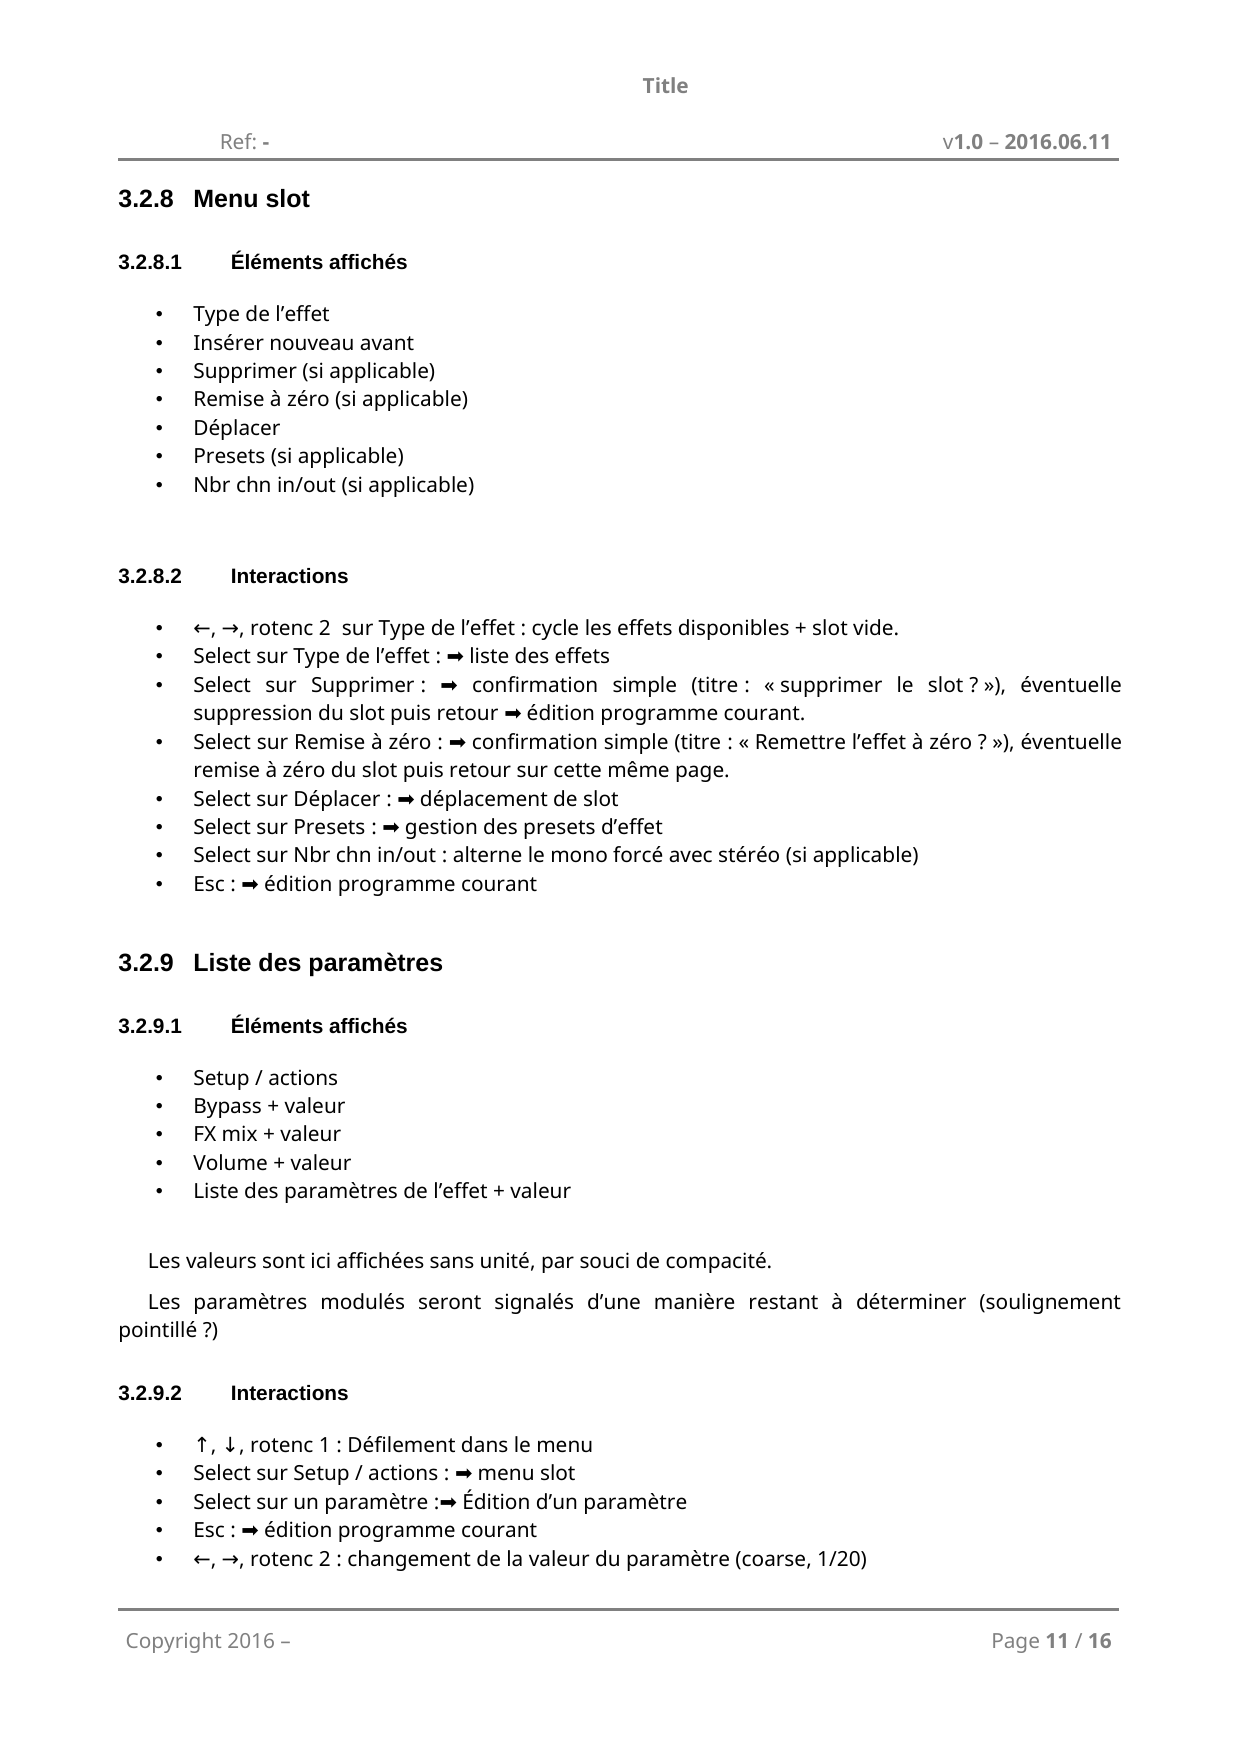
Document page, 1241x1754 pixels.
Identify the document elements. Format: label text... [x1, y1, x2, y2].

list Select sur Setup / actions : ➡ menu slot [156, 1458, 1122, 1487]
list Select sur Déplacer : ➡ déplacement de slot [156, 784, 1122, 812]
text Les valeurs sont ici affichées sans unité, par souci de compacité. [118, 1246, 1122, 1274]
list Volume + valeur [156, 1148, 1122, 1176]
list Select sur Nbr chn in/out : alterne le mono forcé avec stéréo (si applicable) [156, 841, 1122, 869]
list Liste des paramètres de l’effet + valeur [156, 1176, 1122, 1205]
list Select sur un paramètre :➡ Édition d’un paramètre [156, 1487, 1122, 1515]
list Supprimer (si applicable) [156, 356, 1122, 384]
list Select sur Remise à zéro : ➡ confirmation simple (titre : « Remettre l’effet à zéro ? »), éventuelle remise à zéro du slot puis retour sur cette même page. [156, 727, 1122, 784]
list Déplacer [156, 413, 1122, 441]
list Bypass + valeur [156, 1091, 1122, 1119]
list Esc : ➡ édition programme courant [156, 1515, 1122, 1544]
list Select sur Presets : ➡ gestion des presets d’effet [156, 812, 1122, 841]
text Les paramètres modulés seront signalés d’une manière restant à déterminer (soulignement pointillé ?) [118, 1287, 1122, 1344]
list Nbr chn in/out (si applicable) [156, 470, 1122, 498]
list ←, →, rotenc 2 : changement de la valeur du paramètre (coarse, 1/20) [156, 1544, 1122, 1572]
list Remise à zéro (si applicable) [156, 384, 1122, 413]
subtitle Interactions [118, 564, 1122, 588]
subtitle Menu slot [118, 184, 1122, 213]
subtitle Éléments affichés [118, 250, 1122, 274]
list Esc : ➡ édition programme courant [156, 869, 1122, 897]
subtitle Liste des paramètres [118, 947, 1122, 976]
list ↑, ↓, rotenc 1 : Défilement dans le menu [156, 1430, 1122, 1458]
subtitle Interactions [118, 1381, 1122, 1405]
list FX mix + valeur [156, 1119, 1122, 1148]
list Select sur Supprimer : ➡ confirmation simple (titre : « supprimer le slot ? »), éventuelle suppression du slot puis retour ➡ édition programme courant. [156, 670, 1122, 727]
list Insérer nouveau avant [156, 328, 1122, 356]
list Setup / actions [156, 1063, 1122, 1091]
list Presets (si applicable) [156, 441, 1122, 470]
subtitle Éléments affichés [118, 1014, 1122, 1038]
list Type de l’effet [156, 299, 1122, 328]
list Select sur Type de l’effet : ➡ liste des effets [156, 642, 1122, 670]
list ←, →, rotenc 2 sur Type de l’effet : cycle les effets disponibles + slot vide. [156, 613, 1122, 642]
